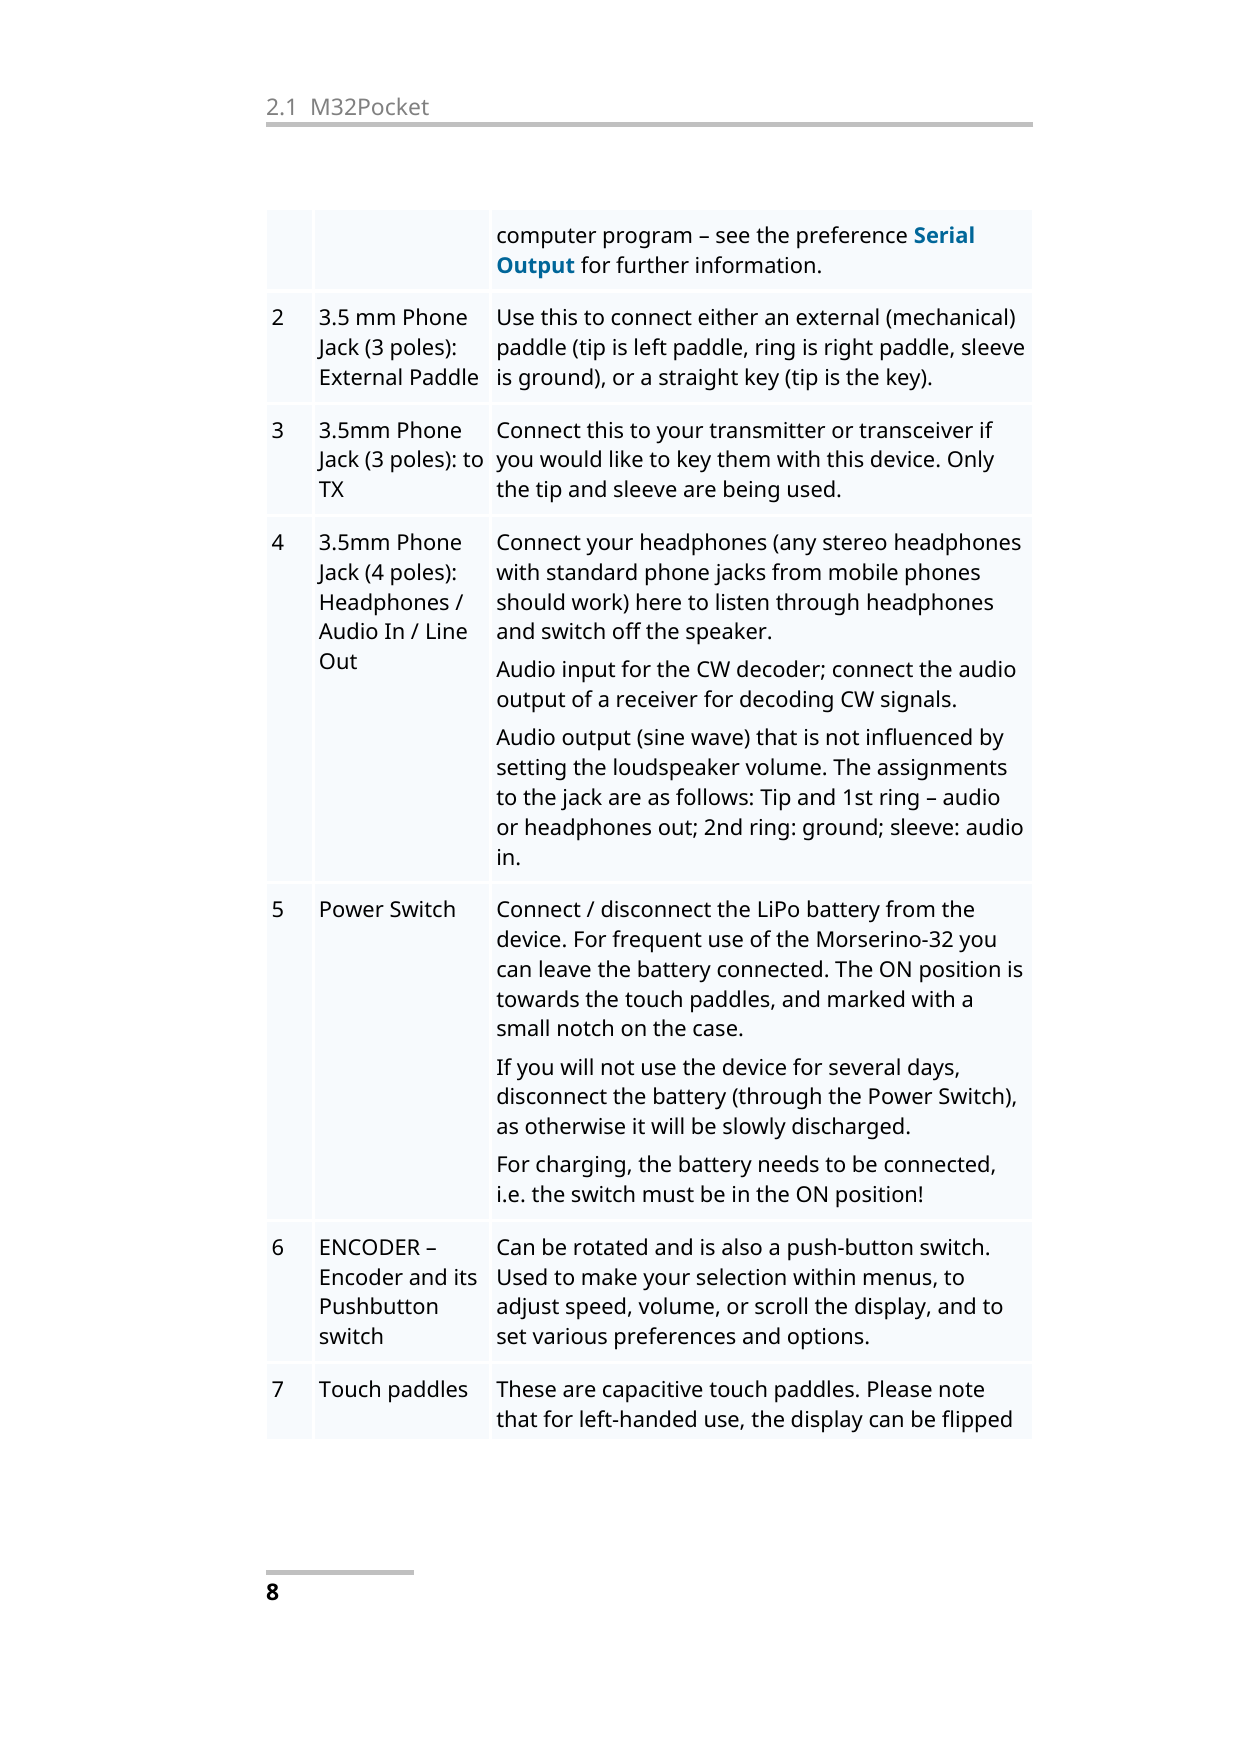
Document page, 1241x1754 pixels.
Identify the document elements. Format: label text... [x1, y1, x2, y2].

table_cell Can be rotated and is also a push-button switch. Used to make your selection within menus, to adjust speed, volume, or scroll the display, and to set various preferences and options. [492, 1222, 1032, 1361]
table_cell computer program – see the preference Serial Output for further information. [492, 210, 1032, 289]
table_cell Use this to connect either an external (mechanical) paddle (tip is left paddle, ring is right paddle, sleeve is ground), or a straight key (tip is the key). [492, 293, 1032, 402]
table_cell 6 [267, 1222, 312, 1361]
table_cell 3 [267, 405, 312, 514]
table_cell Connect this to your transmitter or transceiver if you would like to key them with this device. Only the tip and sleeve are being used. [492, 405, 1032, 514]
table_cell These are capacitive touch paddles. Please note that for left-handed use, the display can be flipped [492, 1364, 1032, 1439]
table_cell Power Switch [315, 884, 489, 1219]
table_cell 5 [267, 884, 312, 1219]
table_cell 3.5mm Phone Jack (3 poles): to TX [315, 405, 489, 514]
table_cell ENCODER – Encoder and its Pushbutton switch [315, 1222, 489, 1361]
table_cell 3.5 mm Phone Jack (3 poles): External Paddle [315, 293, 489, 402]
table_cell [315, 210, 489, 289]
table_cell Connect your headphones (any stereo headphones with standard phone jacks from mobile phones should work) here to listen through headphones and switch off the speaker. Audio input for the CW decoder; connect the audio output of a receiver for decoding CW signals. Audio output (sine wave) that is not influenced by setting the loudspeaker volume. The assignments to the jack are as follows: Tip and 1st ring – audio or headphones out; 2nd ring: ground; sleeve: audio in. [492, 517, 1032, 881]
table_cell Touch paddles [315, 1364, 489, 1439]
table_cell 3.5mm Phone Jack (4 poles): Headphones / Audio In / Line Out [315, 517, 489, 881]
table_cell [267, 210, 312, 289]
table_cell Connect / disconnect the LiPo battery from the device. For frequent use of the Morserino-32 you can leave the battery connected. The ON position is towards the touch paddles, and marked with a small notch on the case. If you will not use the device for several days, disconnect the battery (through the Power Switch), as otherwise it will be slowly discharged. For charging, the battery needs to be connected, i.e. the switch must be in the ON position! [492, 884, 1032, 1219]
table_cell 4 [267, 517, 312, 881]
table_cell 2 [267, 293, 312, 402]
table_cell 7 [267, 1364, 312, 1439]
